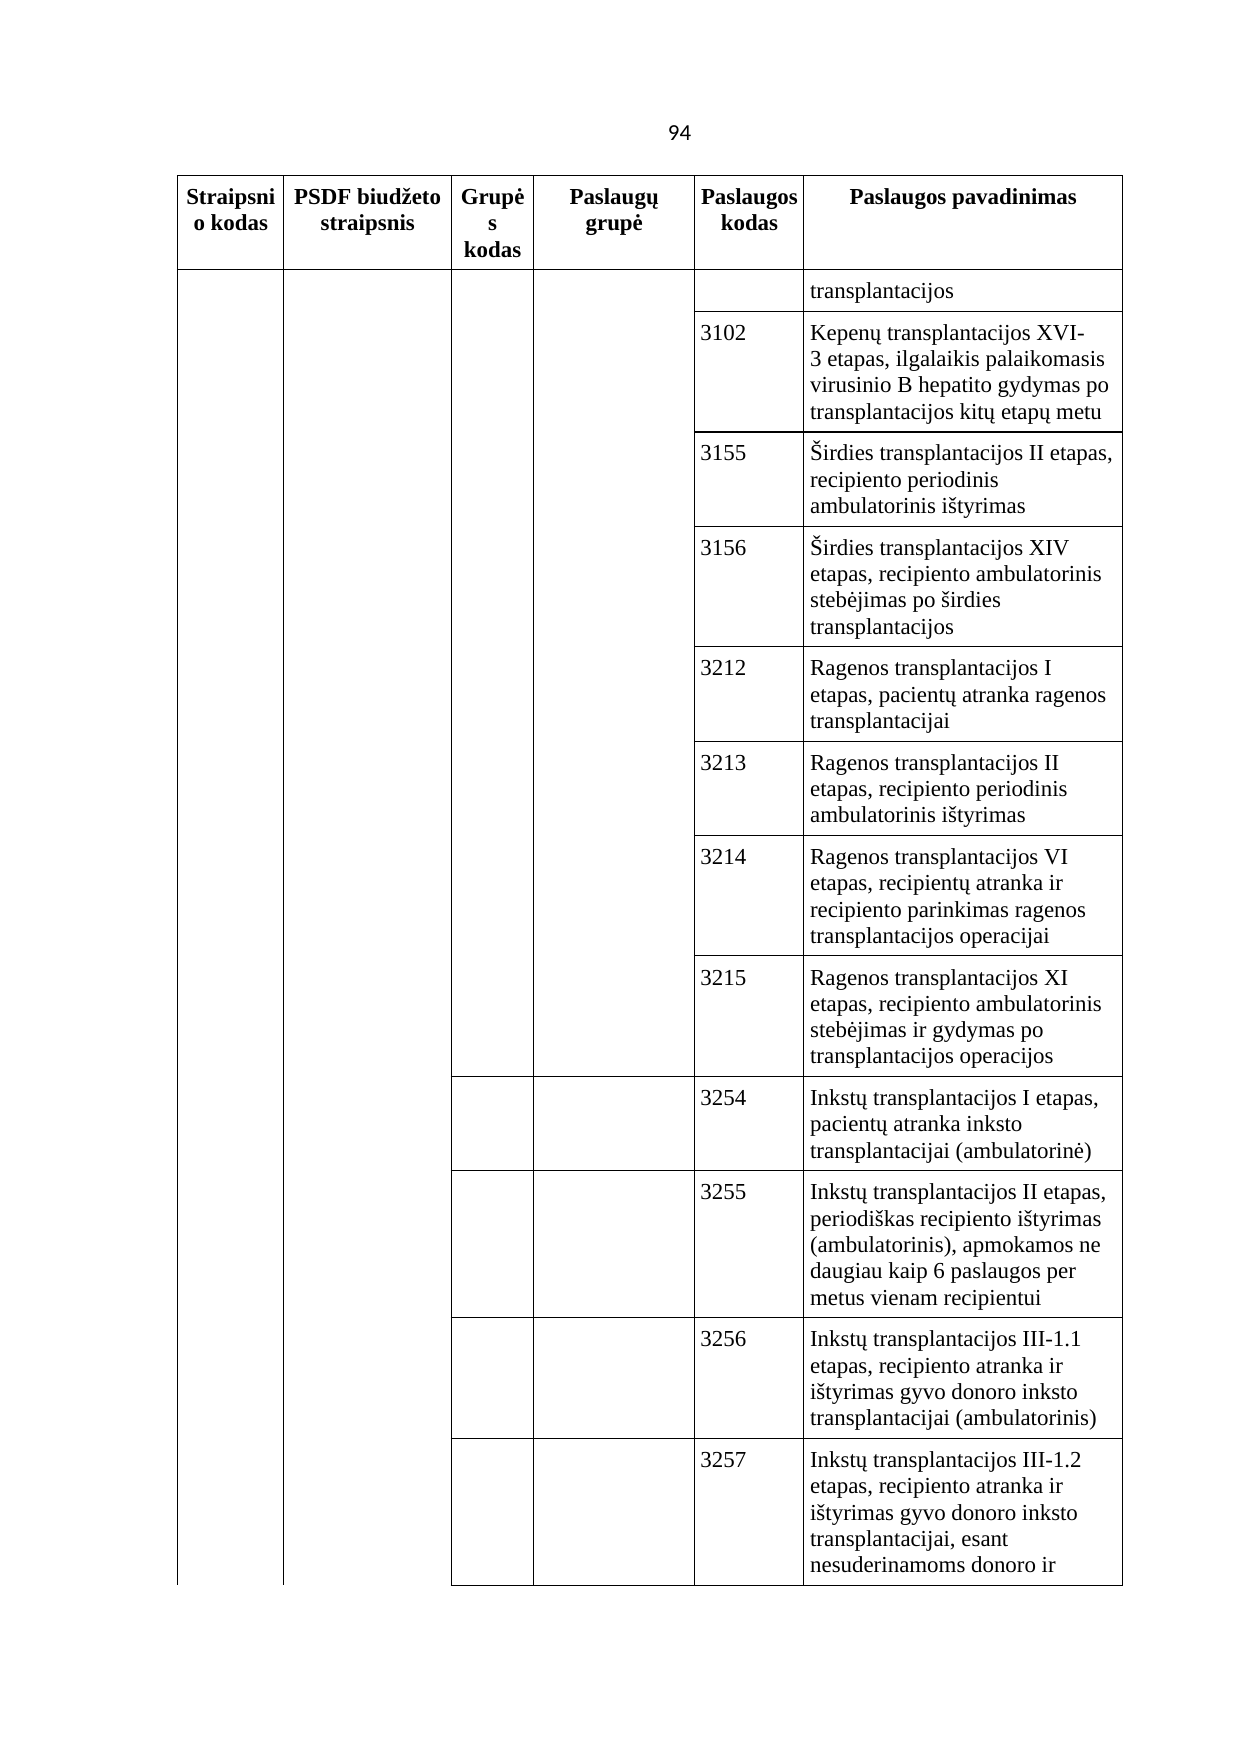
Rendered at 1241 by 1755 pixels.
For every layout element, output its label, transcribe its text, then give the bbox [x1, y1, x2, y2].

table_cell [284, 270, 451, 311]
table_cell [534, 311, 694, 431]
table_cell Inkstų transplantacijos III-1.1 etapas, recipiento atranka ir ištyrimas gyvo donoro inksto transplantacijai (ambulatorinis) [804, 1318, 1122, 1438]
table_cell [534, 431, 694, 526]
table_cell [284, 1317, 451, 1438]
table_header PSDF biudžeto straipsnis [284, 176, 451, 269]
table_cell [452, 431, 533, 526]
table_cell [452, 270, 533, 311]
table_cell [284, 741, 451, 835]
table_header Paslaugos kodas [695, 176, 803, 269]
table_cell [178, 646, 283, 741]
table_cell Ragenos transplantacijos VI etapas, recipientų atranka ir recipiento parinkimas ragenos transplantacijos operacijai [804, 836, 1122, 955]
table_cell [534, 1077, 694, 1170]
table_cell [284, 1170, 451, 1317]
table_cell [695, 270, 803, 311]
table_cell [452, 1318, 533, 1438]
table_cell [534, 270, 694, 311]
table_cell Inkstų transplantacijos I etapas, pacientų atranka inksto transplantacijai (ambulatorinė) [804, 1077, 1122, 1170]
table_cell 3212 [695, 647, 803, 741]
table_cell transplantacijos [804, 270, 1122, 311]
table_cell Inkstų transplantacijos III-1.2 etapas, recipiento atranka ir ištyrimas gyvo donoro inksto transplantacijai, esant nesuderinamoms donoro ir [804, 1439, 1122, 1585]
table_cell [178, 741, 283, 835]
table_cell [452, 1171, 533, 1317]
table_cell [178, 311, 283, 431]
table_cell [178, 270, 283, 311]
table_cell 3214 [695, 836, 803, 955]
table_cell [178, 1317, 283, 1438]
table_cell Ragenos transplantacijos I etapas, pacientų atranka ragenos transplantacijai [804, 647, 1122, 741]
table_header Paslaugos pavadinimas [804, 176, 1122, 269]
table_cell [178, 1438, 283, 1585]
table_cell [452, 1439, 533, 1585]
table_cell [284, 1076, 451, 1170]
table_cell [452, 526, 533, 1076]
table_cell [284, 526, 451, 646]
table_cell 3257 [695, 1439, 803, 1585]
table_cell [284, 311, 451, 431]
table_cell [284, 646, 451, 741]
table_cell [284, 835, 451, 955]
table_cell 3213 [695, 742, 803, 835]
table_cell [178, 955, 283, 1076]
table_cell [178, 835, 283, 955]
table_cell Inkstų transplantacijos II etapas, periodiškas recipiento ištyrimas (ambulatorinis), apmokamos ne daugiau kaip 6 paslaugos per metus vienam recipientui [804, 1171, 1122, 1317]
table_cell [534, 526, 694, 1076]
table_cell [284, 431, 451, 526]
table_cell [534, 1318, 694, 1438]
table_cell 3155 [695, 433, 803, 526]
table_cell 3102 [695, 312, 803, 431]
table_cell 3256 [695, 1318, 803, 1438]
table_cell [534, 1439, 694, 1585]
table_cell Širdies transplantacijos XIV etapas, recipiento ambulatorinis stebėjimas po širdies transplantacijos [804, 527, 1122, 646]
table_cell 3255 [695, 1171, 803, 1317]
table_cell [178, 431, 283, 526]
table_cell 3156 [695, 527, 803, 646]
table_cell [178, 526, 283, 646]
table_cell 3254 [695, 1077, 803, 1170]
table_cell [284, 955, 451, 1076]
table_cell [178, 1170, 283, 1317]
table_cell [284, 1438, 451, 1585]
table_cell [452, 1077, 533, 1170]
table_cell Ragenos transplantacijos II etapas, recipiento periodinis ambulatorinis ištyrimas [804, 742, 1122, 835]
table_cell Ragenos transplantacijos XI etapas, recipiento ambulatorinis stebėjimas ir gydymas po transplantacijos operacijos [804, 956, 1122, 1076]
table_cell Kepenų transplantacijos XVI-3 etapas, ilgalaikis palaikomasis virusinio B hepatito gydymas po transplantacijos kitų etapų metu [804, 312, 1122, 431]
table_cell [534, 1171, 694, 1317]
table_cell 3215 [695, 956, 803, 1076]
table_cell [452, 311, 533, 431]
table_header Paslaugų grupė [534, 176, 694, 269]
table_header Grupės kodas [452, 176, 533, 269]
table_cell Širdies transplantacijos II etapas, recipiento periodinis ambulatorinis ištyrimas [804, 433, 1122, 526]
table_cell [178, 1076, 283, 1170]
table_header Straipsnio kodas [178, 176, 283, 269]
